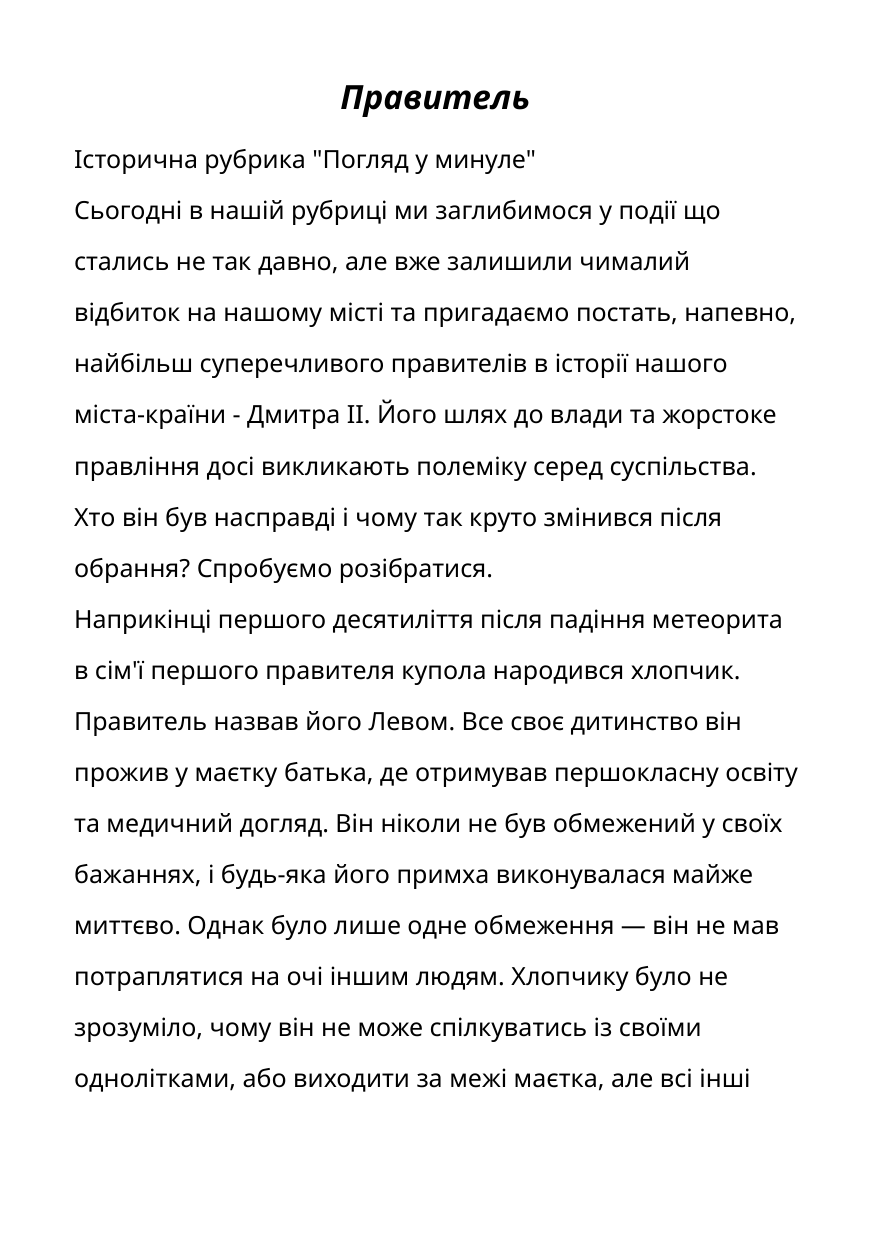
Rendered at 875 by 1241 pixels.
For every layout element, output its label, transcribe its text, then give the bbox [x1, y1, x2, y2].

text Історична рубрика "Погляд у минуле" [74, 142, 800, 176]
text Правитель [74, 74, 800, 119]
text Сьогодні в нашій рубриці ми заглибимося у події що стались не так давно, але вже залишили чималий відбиток на нашому місті та пригадаємо постать, напевно, найбільш суперечливого правителів в історії нашого міста-країни - Дмитра ІІ. Його шлях до влади та жорстоке правління досі викликають полеміку серед суспільства. Хто він був насправді і чому так круто змінився після обрання? Спробуємо розібратися. [74, 193, 800, 584]
text Наприкінці першого десятиліття після падіння метеорита в сім'ї першого правителя купола народився хлопчик. Правитель назвав його Левом. Все своє дитинство він прожив у маєтку батька, де отримував першокласну освіту та медичний догляд. Він ніколи не був обмежений у своїх бажаннях, і будь-яка його примха виконувалася майже миттєво. Однак було лише одне обмеження — він не мав потраплятися на очі іншим людям. Хлопчику було не зрозуміло, чому він не може спілкуватись із своїми однолітками, або виходити за межі маєтка, але всі інші [74, 601, 800, 1095]
